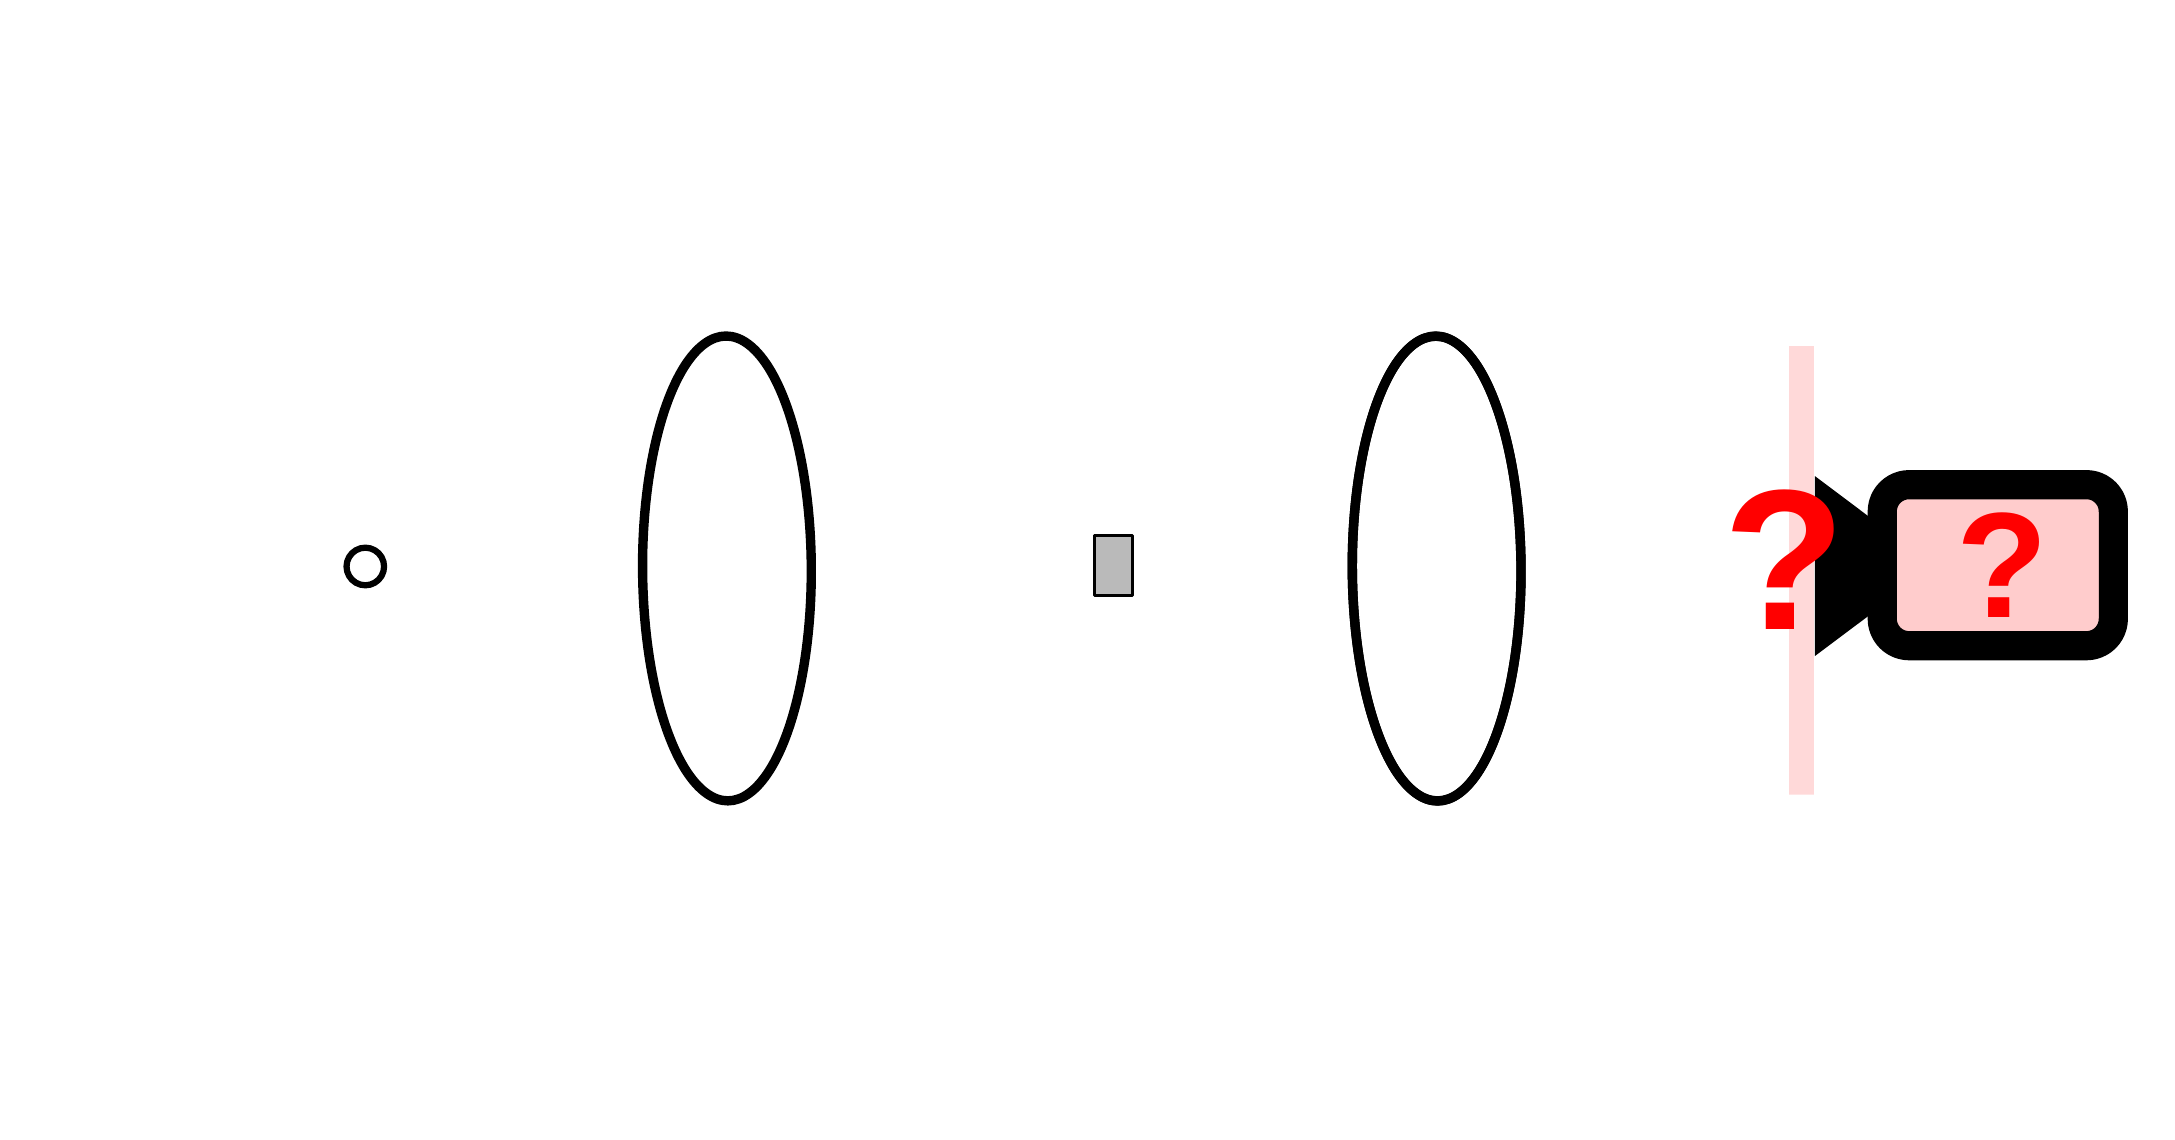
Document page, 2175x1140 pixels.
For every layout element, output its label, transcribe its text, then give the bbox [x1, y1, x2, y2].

text_box [2064, 484, 2114, 646]
text_box ? [1941, 473, 2064, 657]
text_box ? [1680, 441, 1891, 680]
text_box [1094, 535, 1133, 596]
text_box [1891, 484, 1941, 646]
text_box [1357, 341, 1516, 796]
text_box [642, 336, 812, 801]
